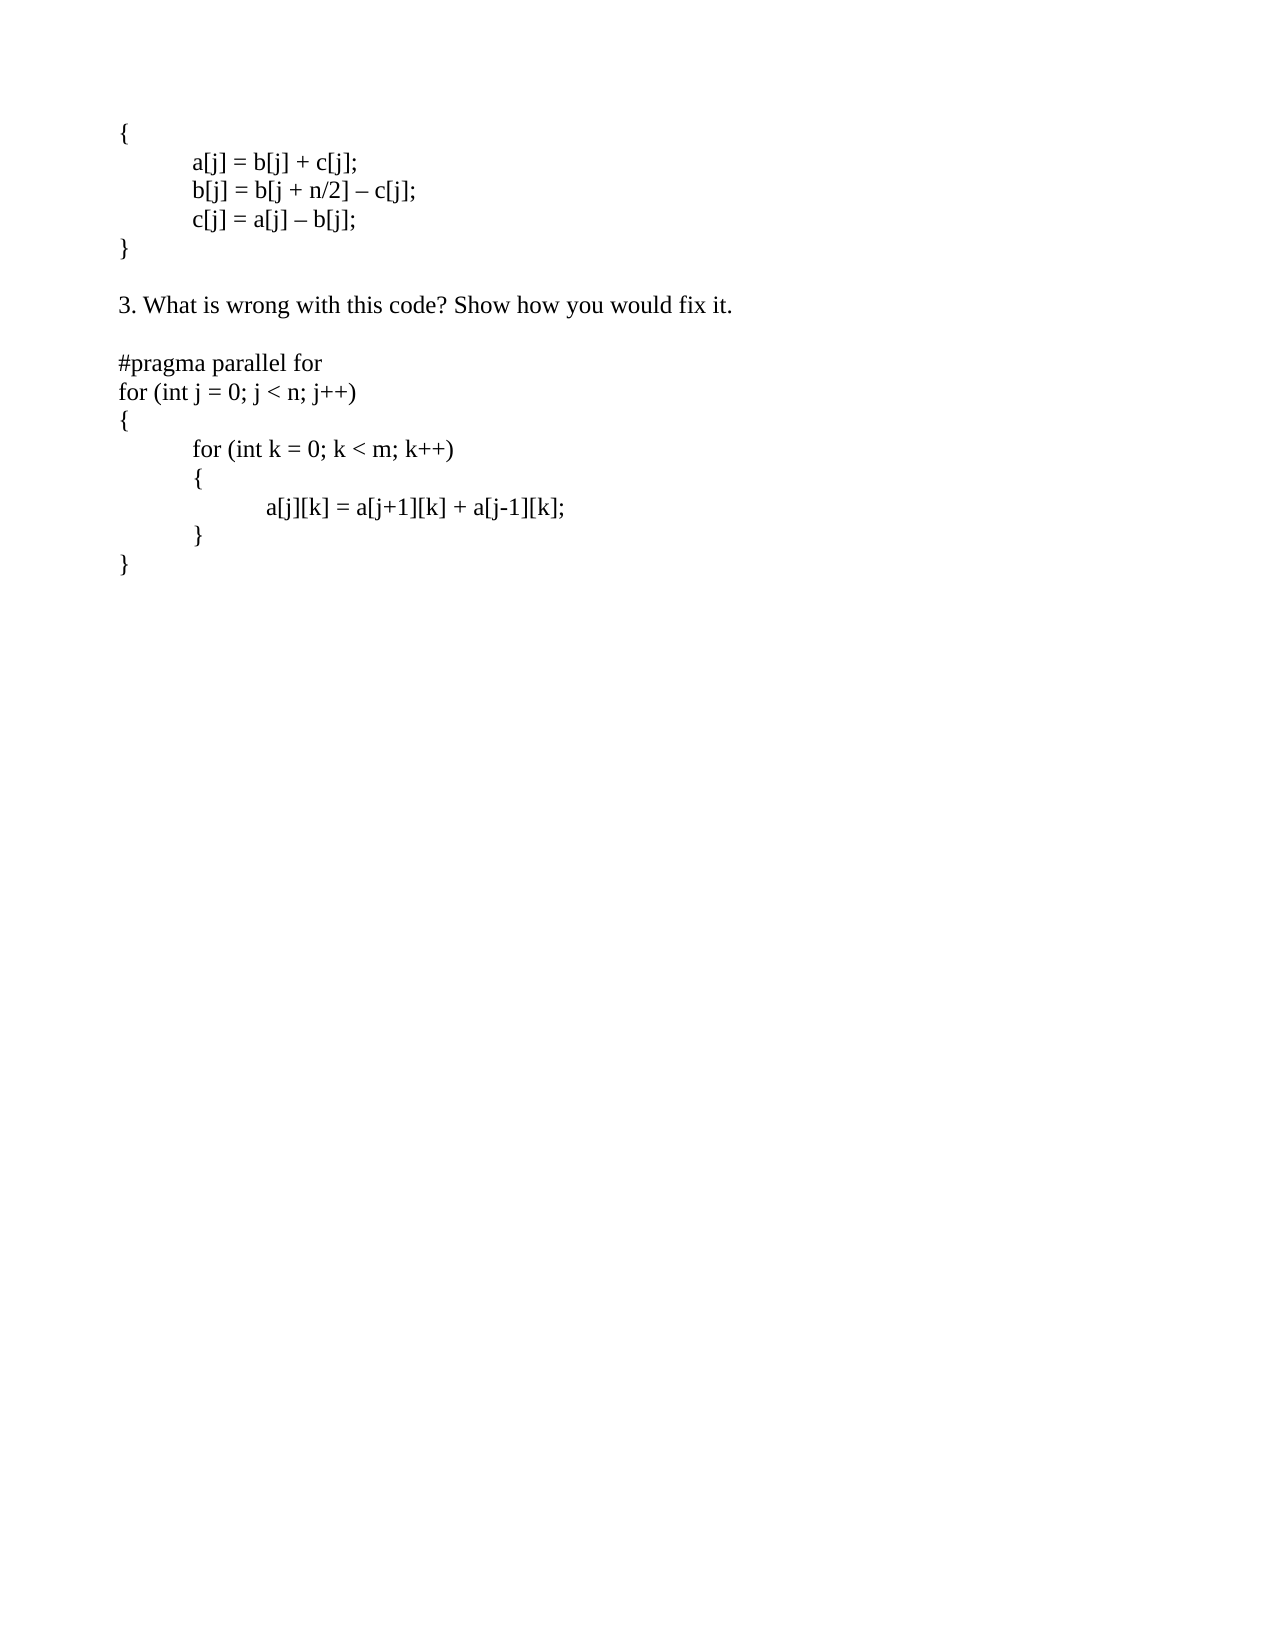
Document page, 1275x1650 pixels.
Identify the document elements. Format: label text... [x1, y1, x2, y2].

text 3. What is wrong with this code? Show how you would fix it. [118, 291, 1157, 319]
text #pragma parallel for [118, 348, 1157, 377]
text a[j] = b[j] + c[j]; [118, 147, 1157, 176]
text } [118, 521, 1157, 549]
text } [118, 549, 1157, 578]
text a[j][k] = a[j+1][k] + a[j-1][k]; [118, 492, 1157, 521]
text { [118, 463, 1157, 492]
text b[j] = b[j + n/2] – c[j]; [118, 176, 1157, 204]
text } [118, 233, 1157, 262]
text { [118, 118, 1157, 147]
text c[j] = a[j] – b[j]; [118, 204, 1157, 233]
text for (int k = 0; k < m; k++) [118, 434, 1157, 463]
text for (int j = 0; j < n; j++) [118, 377, 1157, 406]
text { [118, 406, 1157, 434]
